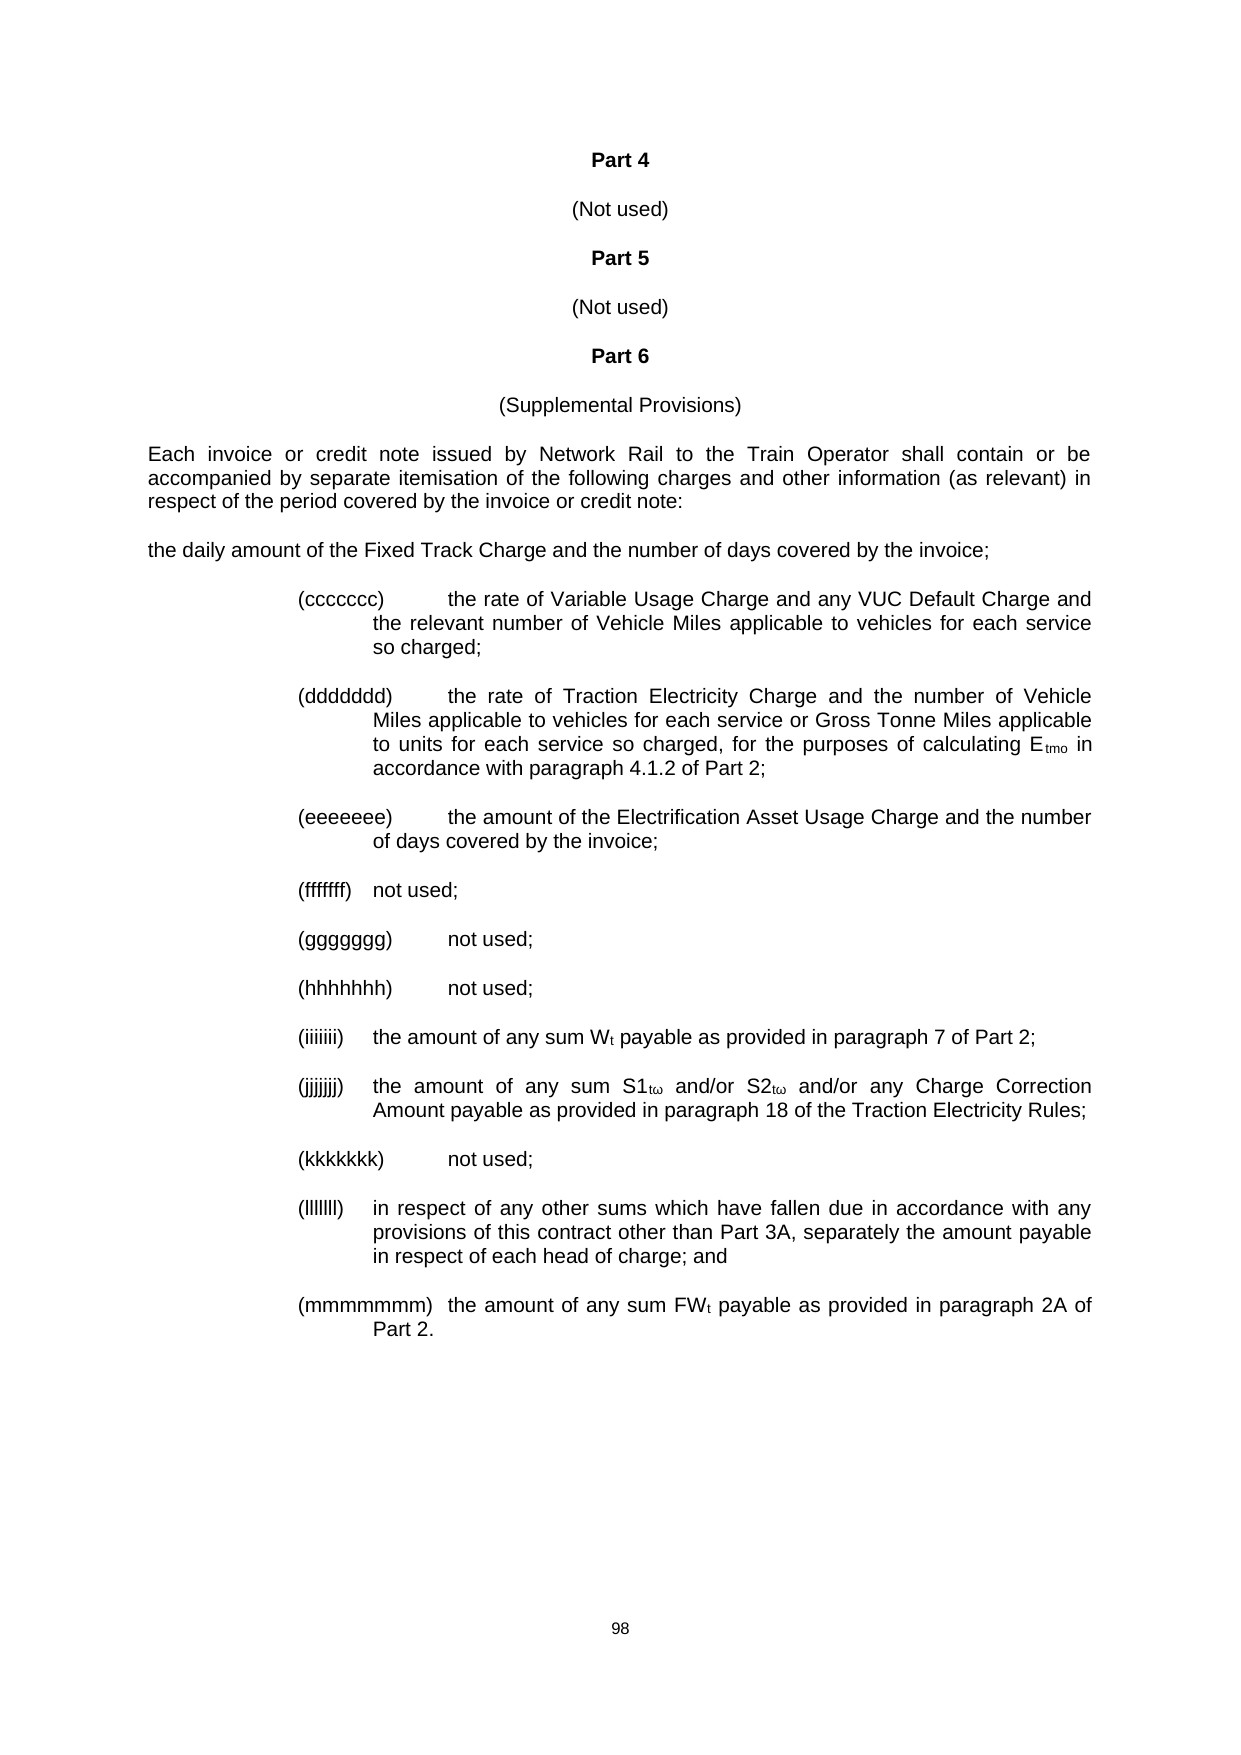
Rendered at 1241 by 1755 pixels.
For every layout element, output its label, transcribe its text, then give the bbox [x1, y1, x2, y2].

subtitle not used; [298, 976, 1093, 1000]
list Part 4 [148, 148, 1093, 172]
list Part 6 [148, 343, 1093, 367]
text Each invoice or credit note issued by Network Rail to the Train Operator shall contain or be accompanied by separate itemisation of the following charges and other information (as relevant) in respect of the period covered by the invoice or credit note: [148, 441, 1093, 513]
subtitle the amount of any sum FWt payable as provided in paragraph 2A of Part 2. [298, 1292, 1093, 1340]
list (Not used) [148, 294, 1093, 318]
subtitle the amount of any sum Wt payable as provided in paragraph 7 of Part 2; [298, 1025, 1093, 1049]
subtitle the rate of Variable Usage Charge and any VUC Default Charge and the relevant number of Vehicle Miles applicable to vehicles for each service so charged; [298, 587, 1093, 659]
subtitle not used; [298, 927, 1093, 951]
subtitle the daily amount of the Fixed Track Charge and the number of days covered by the invoice; [148, 538, 1093, 562]
subtitle the amount of the Electrification Asset Usage Charge and the number of days covered by the invoice; [298, 805, 1093, 853]
list (Not used) [148, 197, 1093, 221]
list (Supplemental Provisions) [148, 392, 1093, 416]
list Part 5 [148, 246, 1093, 269]
subtitle the amount of any sum S1tω and/or S2tω and/or any Charge Correction Amount payable as provided in paragraph 18 of the Traction Electricity Rules; [298, 1074, 1093, 1122]
subtitle the rate of Traction Electricity Charge and the number of Vehicle Miles applicable to vehicles for each service or Gross Tonne Miles applicable to units for each service so charged, for the purposes of calculating Etmo in accordance with paragraph 4.1.2 of Part 2; [298, 684, 1093, 780]
subtitle not used; [298, 878, 1093, 902]
subtitle not used; [298, 1147, 1093, 1171]
subtitle in respect of any other sums which have fallen due in accordance with any provisions of this contract other than Part 3A, separately the amount payable in respect of each head of charge; and [298, 1196, 1093, 1267]
